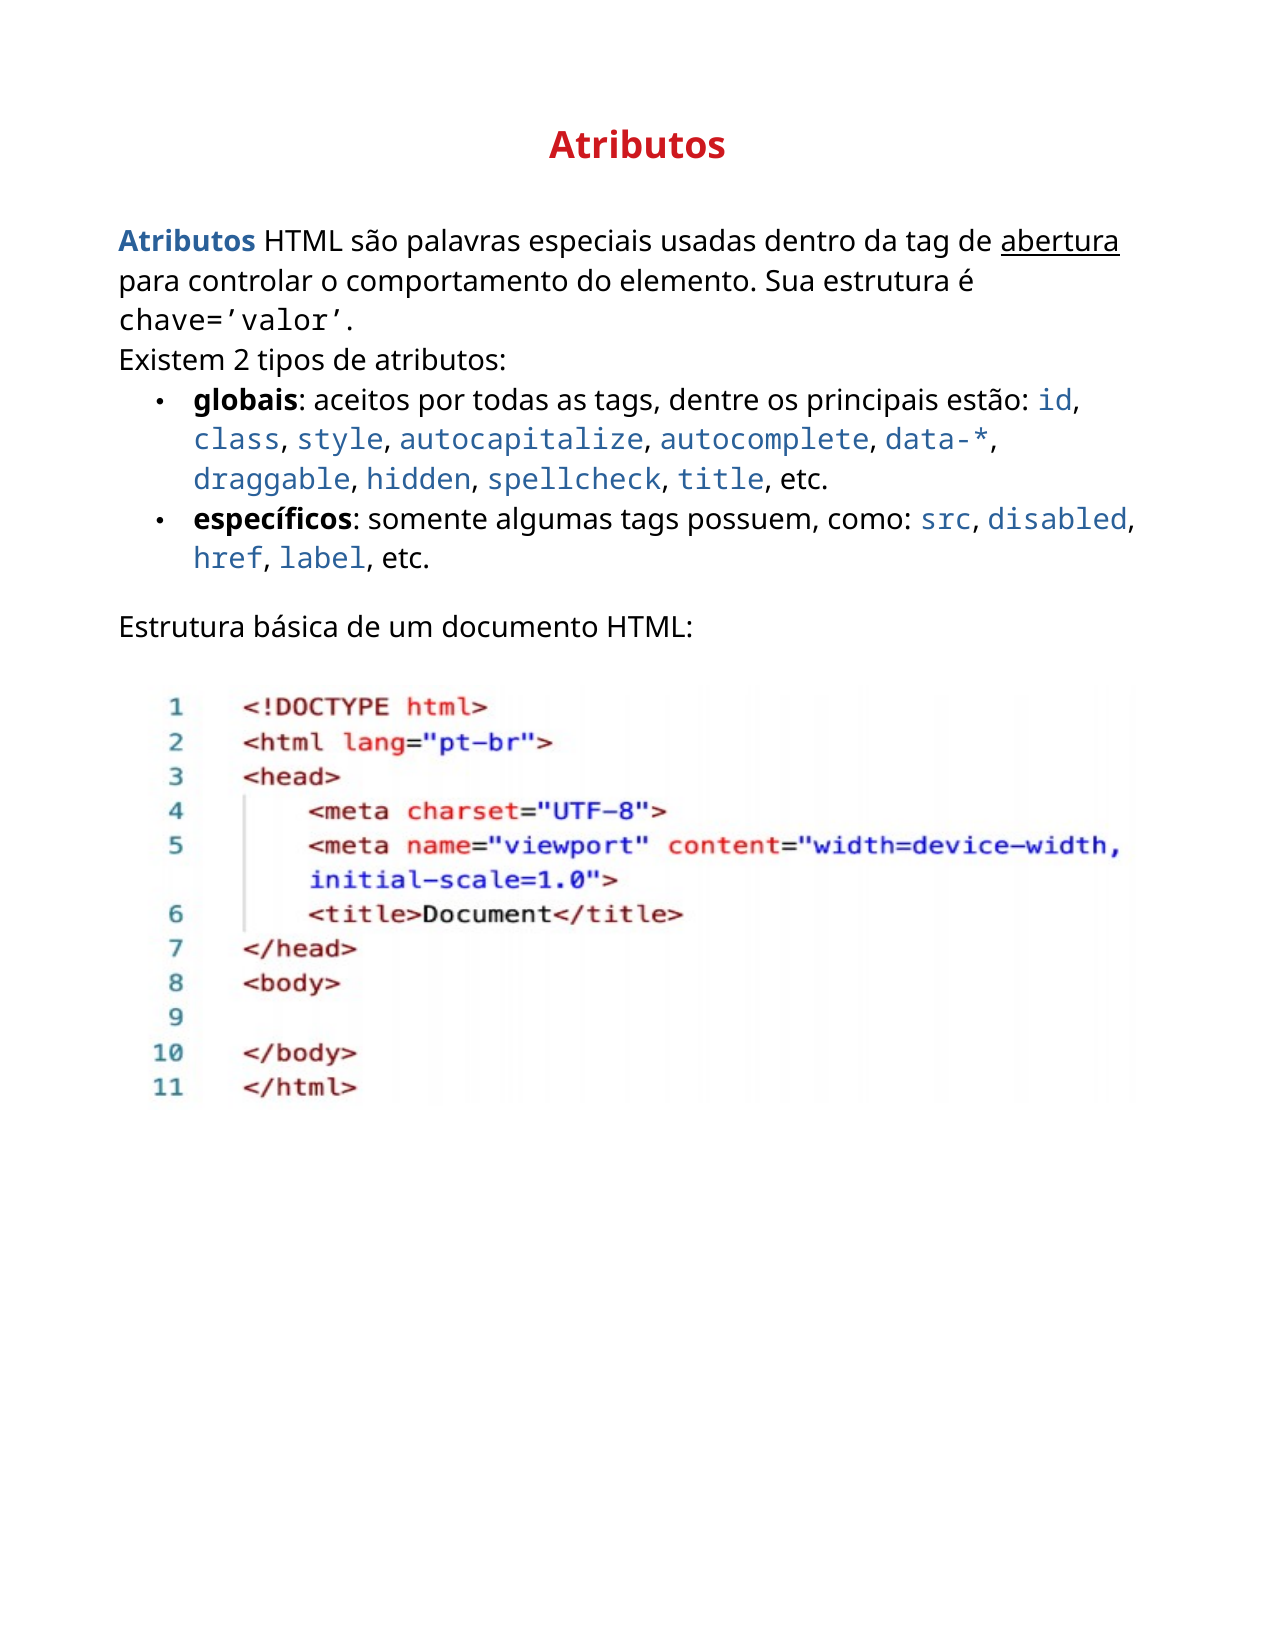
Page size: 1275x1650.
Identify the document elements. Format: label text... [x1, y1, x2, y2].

list específicos: somente algumas tags possuem, como: src, disabled, href, label, etc. [156, 498, 1157, 577]
text Estrutura básica de um documento HTML: [118, 606, 1157, 646]
text Atributos HTML são palavras especiais usadas dentro da tag de abertura para controlar o comportamento do elemento. Sua estrutura é chave=’valor’. [118, 220, 1157, 339]
picture [123, 685, 1152, 1110]
list globais: aceitos por todas as tags, dentre os principais estão: id, class, style, autocapitalize, autocomplete, data-*, draggable, hidden, spellcheck, title, etc. [156, 379, 1157, 498]
text Existem 2 tipos de atributos: [118, 339, 1157, 379]
text Atributos [118, 118, 1157, 169]
